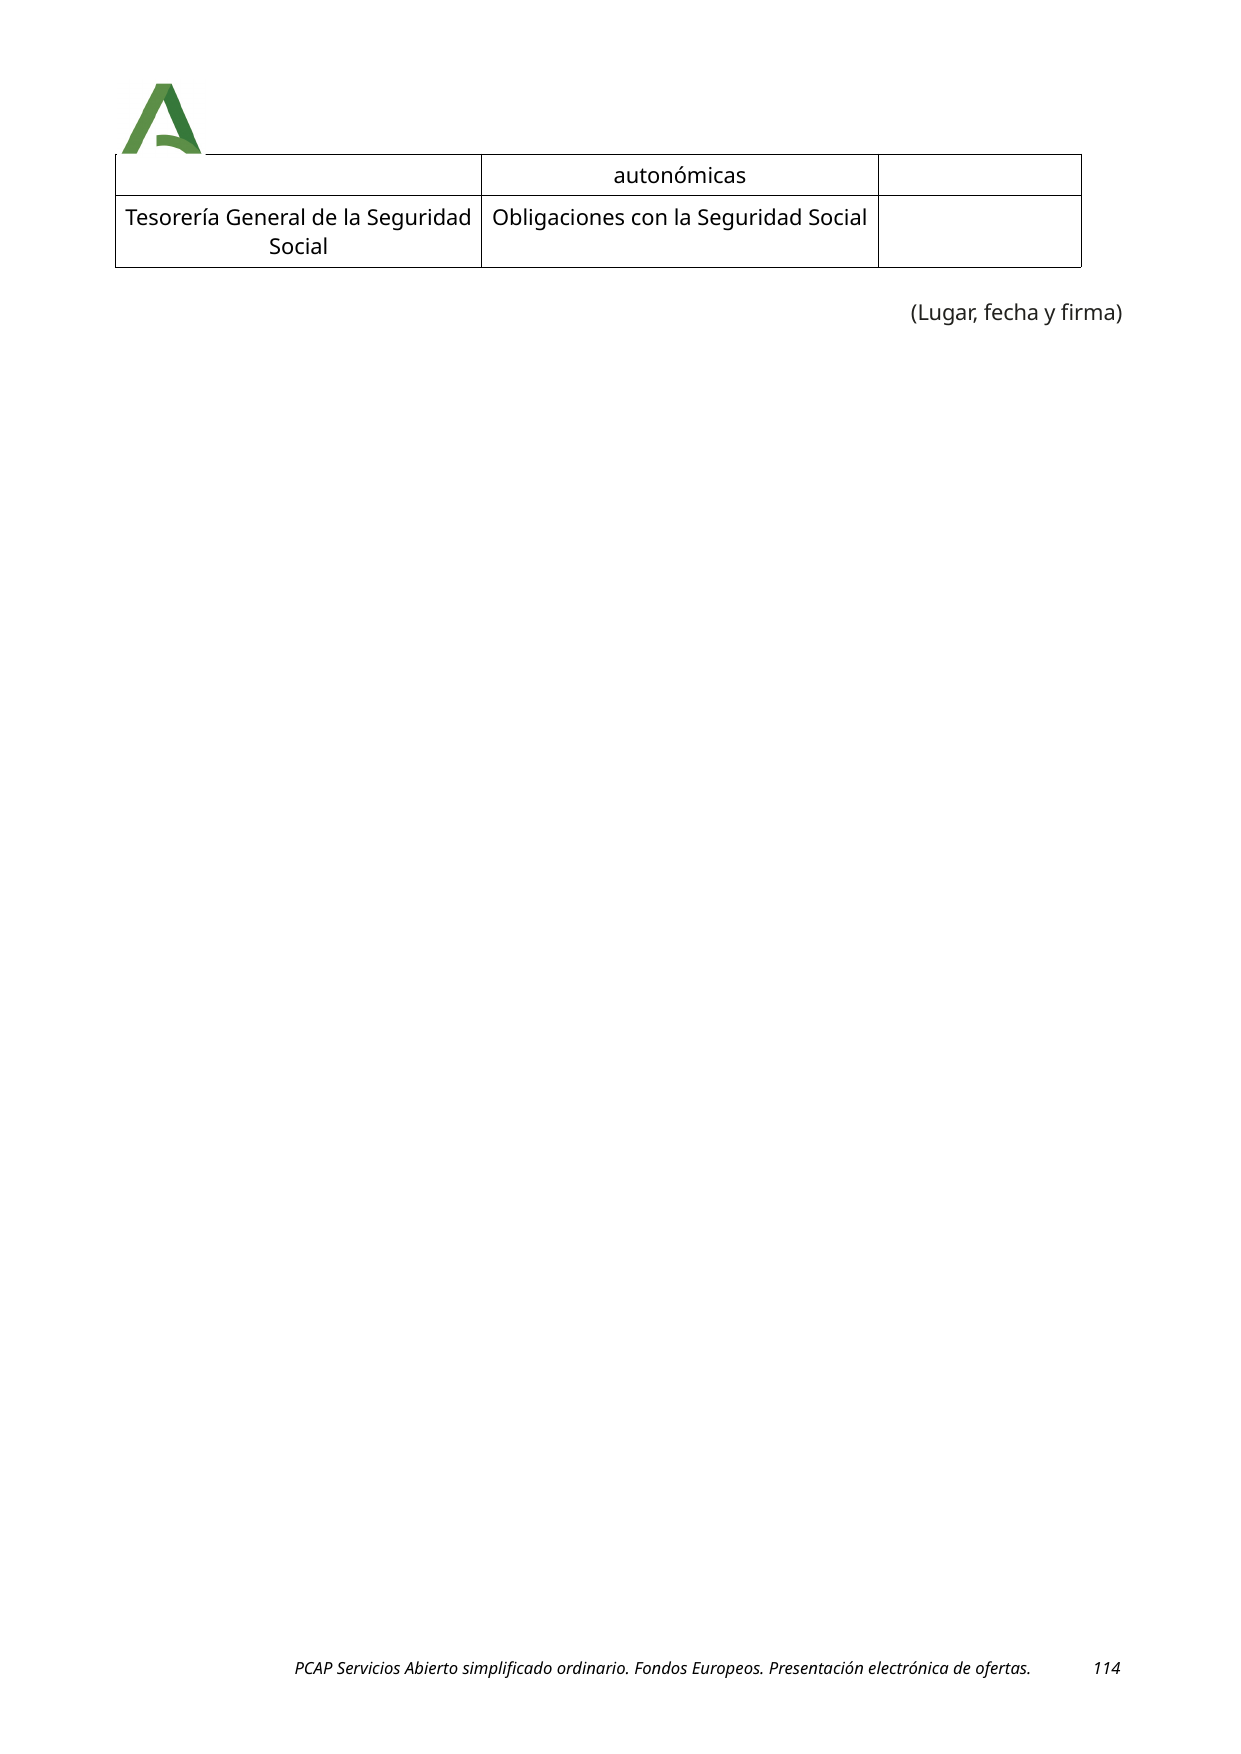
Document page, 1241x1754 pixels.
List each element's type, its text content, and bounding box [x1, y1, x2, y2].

text (Lugar, fecha y firma) [118, 297, 1122, 327]
table_cell autonómicas [482, 155, 878, 195]
picture [117, 79, 206, 158]
table_cell [879, 155, 1081, 195]
table_cell Obligaciones con la Seguridad Social [482, 196, 878, 267]
table_cell [879, 196, 1081, 267]
table_cell Tesorería General de la Seguridad Social [116, 196, 481, 267]
table_cell [116, 155, 481, 195]
